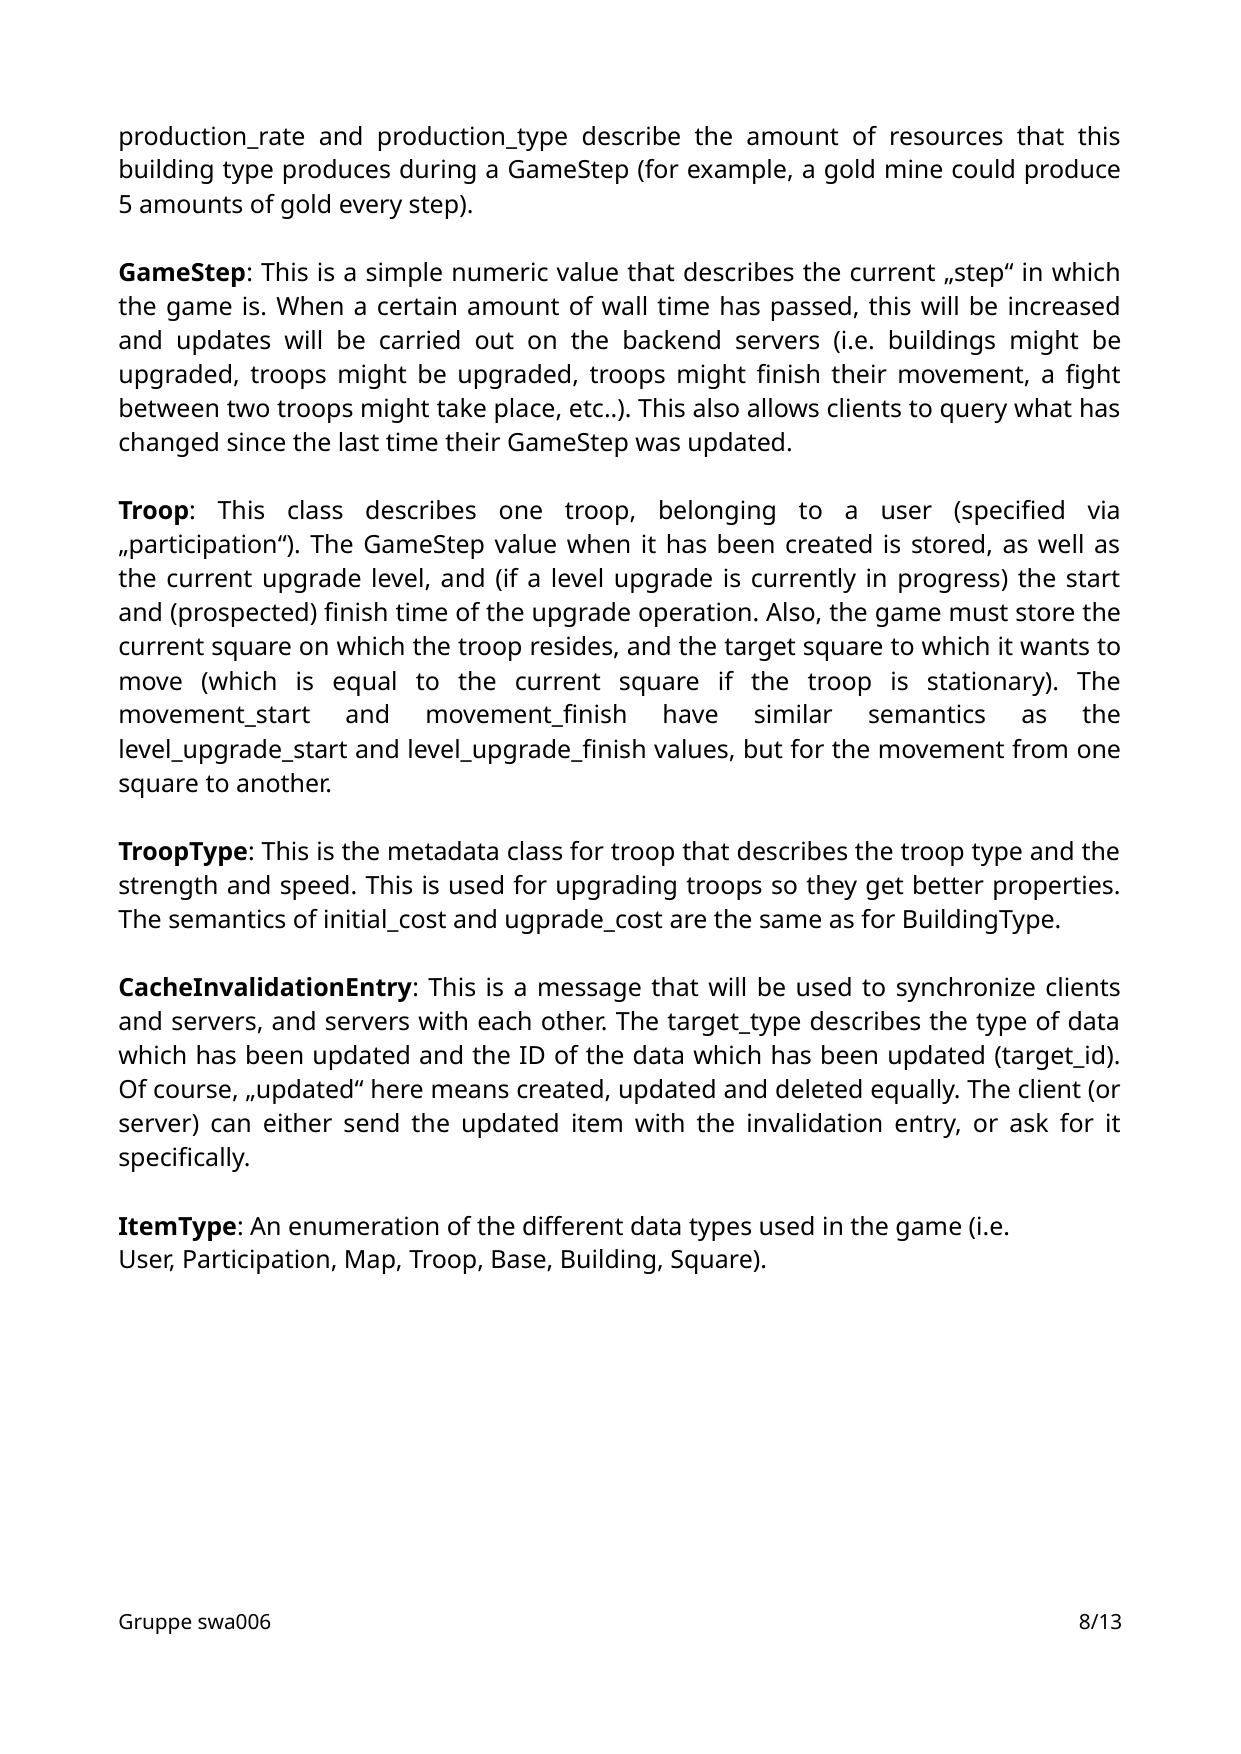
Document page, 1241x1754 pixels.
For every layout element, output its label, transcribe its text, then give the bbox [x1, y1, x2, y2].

text production_rate and production_type describe the amount of resources that this building type produces during a GameStep (for example, a gold mine could produce 5 amounts of gold every step). [118, 118, 1122, 220]
text TroopType: This is the metadata class for troop that describes the troop type and the strength and speed. This is used for upgrading troops so they get better properties. The semantics of initial_cost and ugprade_cost are the same as for BuildingType. [118, 833, 1122, 936]
text Troop: This class describes one troop, belonging to a user (specified via „participation“). The GameStep value when it has been created is stored, as well as the current upgrade level, and (if a level upgrade is currently in progress) the start and (prospected) finish time of the upgrade operation. Also, the game must store the current square on which the troop resides, and the target square to which it wants to move (which is equal to the current square if the troop is stationary). The movement_start and movement_finish have similar semantics as the level_upgrade_start and level_upgrade_finish values, but for the movement from one square to another. [118, 493, 1122, 799]
text GameStep: This is a simple numeric value that describes the current „step“ in which the game is. When a certain amount of wall time has passed, this will be increased and updates will be carried out on the backend servers (i.e. buildings might be upgraded, troops might be upgraded, troops might finish their movement, a fight between two troops might take place, etc..). This also allows clients to query what has changed since the last time their GameStep was updated. [118, 254, 1122, 459]
text ItemType: An enumeration of the different data types used in the game (i.e. [118, 1208, 1122, 1242]
text User, Participation, Map, Troop, Base, Building, Square). [118, 1242, 1122, 1276]
text CacheInvalidationEntry: This is a message that will be used to synchronize clients and servers, and servers with each other. The target_type describes the type of data which has been updated and the ID of the data which has been updated (target_id). Of course, „updated“ here means created, updated and deleted equally. The client (or server) can either send the updated item with the invalidation entry, or ask for it specifically. [118, 970, 1122, 1174]
